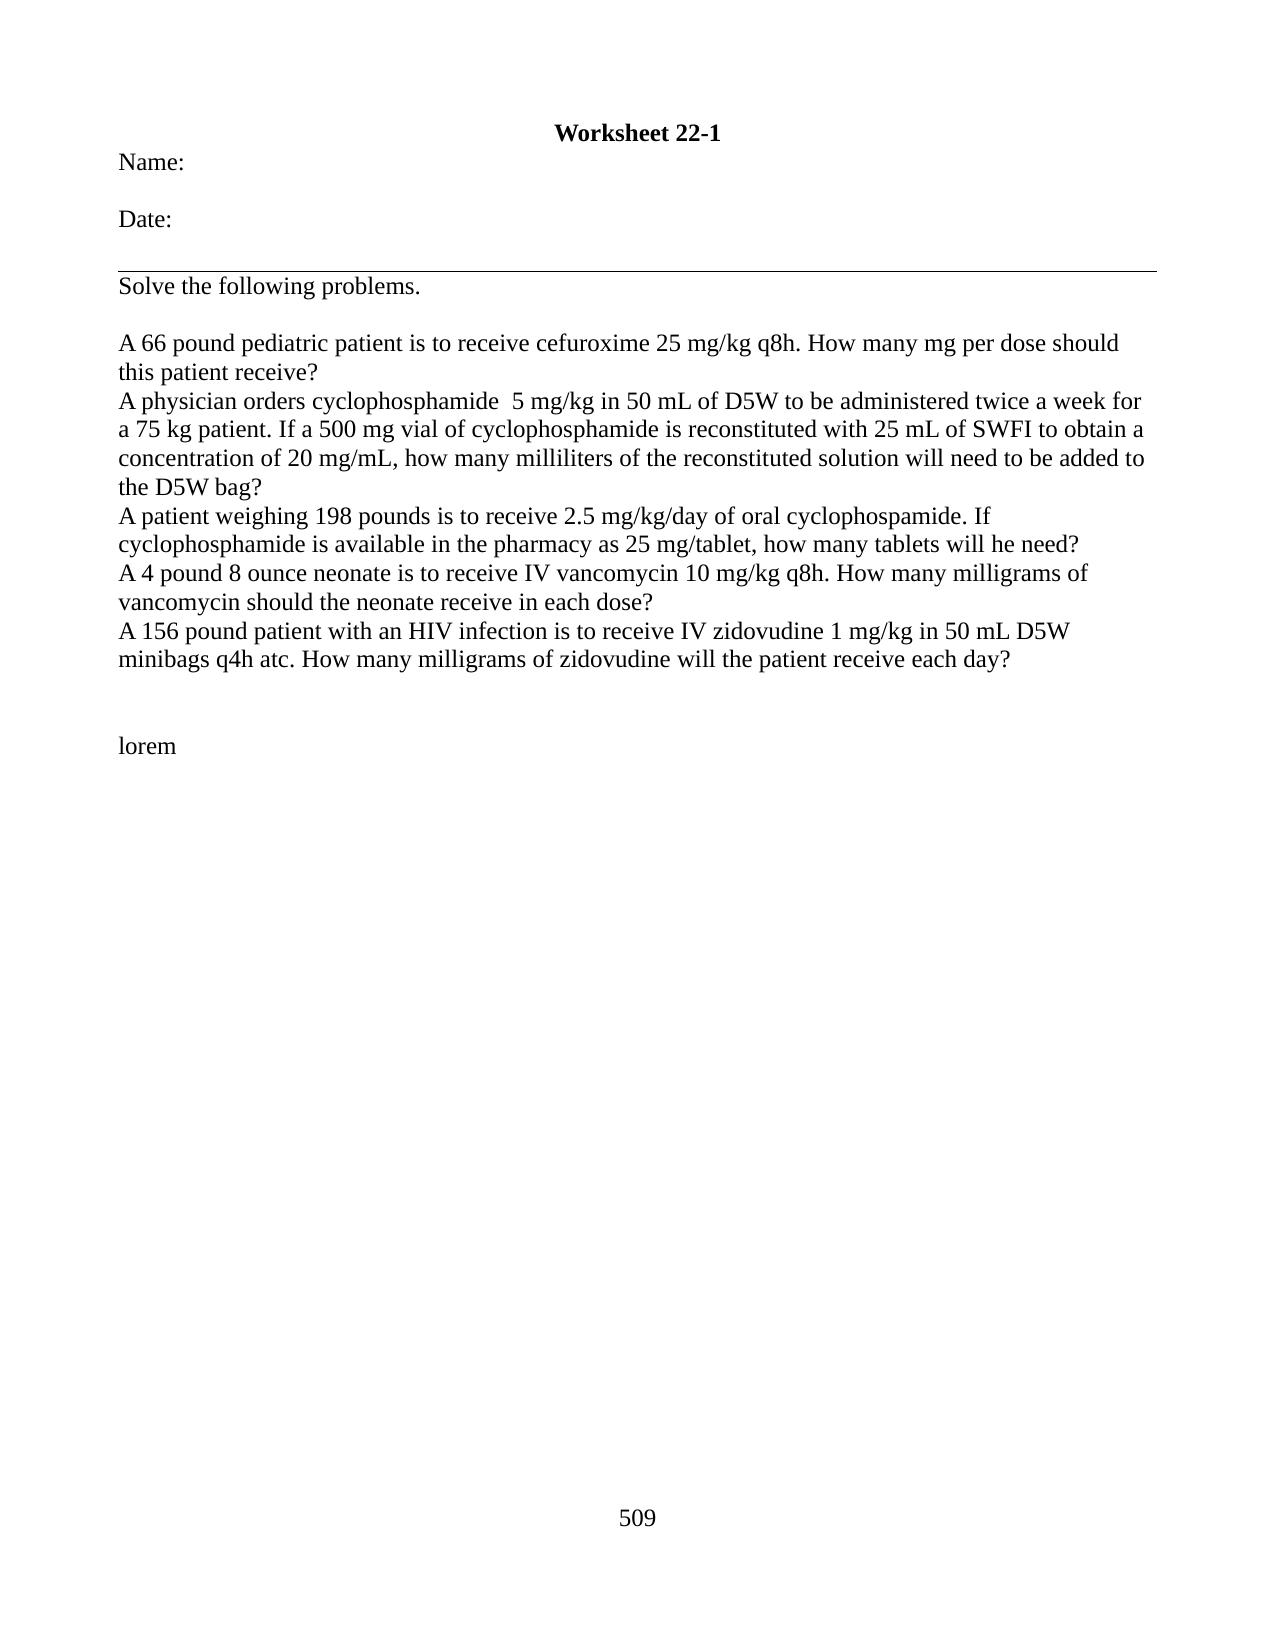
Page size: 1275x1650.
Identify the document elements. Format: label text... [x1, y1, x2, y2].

text lorem [118, 731, 1157, 759]
text Worksheet 22-1 [118, 118, 1157, 147]
text Date: [118, 204, 1157, 233]
text A 156 pound patient with an HIV infection is to receive IV zidovudine 1 mg/kg in 50 mL D5W minibags q4h atc. How many milligrams of zidovudine will the patient receive each day? [118, 616, 1157, 673]
text A 4 pound 8 ounce neonate is to receive IV vancomycin 10 mg/kg q8h. How many milligrams of vancomycin should the neonate receive in each dose? [118, 558, 1157, 616]
text Name: [118, 147, 1157, 176]
text A physician orders cyclophosphamide 5 mg/kg in 50 mL of D5W to be administered twice a week for a 75 kg patient. If a 500 mg vial of cyclophosphamide is reconstituted with 25 mL of SWFI to obtain a concentration of 20 mg/mL, how many milliliters of the reconstituted solution will need to be added to the D5W bag? [118, 386, 1157, 501]
text A patient weighing 198 pounds is to receive 2.5 mg/kg/day of oral cyclophospamide. If cyclophosphamide is available in the pharmacy as 25 mg/tablet, how many tablets will he need? [118, 501, 1157, 558]
text Solve the following problems. [118, 272, 1157, 299]
text A 66 pound pediatric patient is to receive cefuroxime 25 mg/kg q8h. How many mg per dose should this patient receive? [118, 328, 1157, 386]
